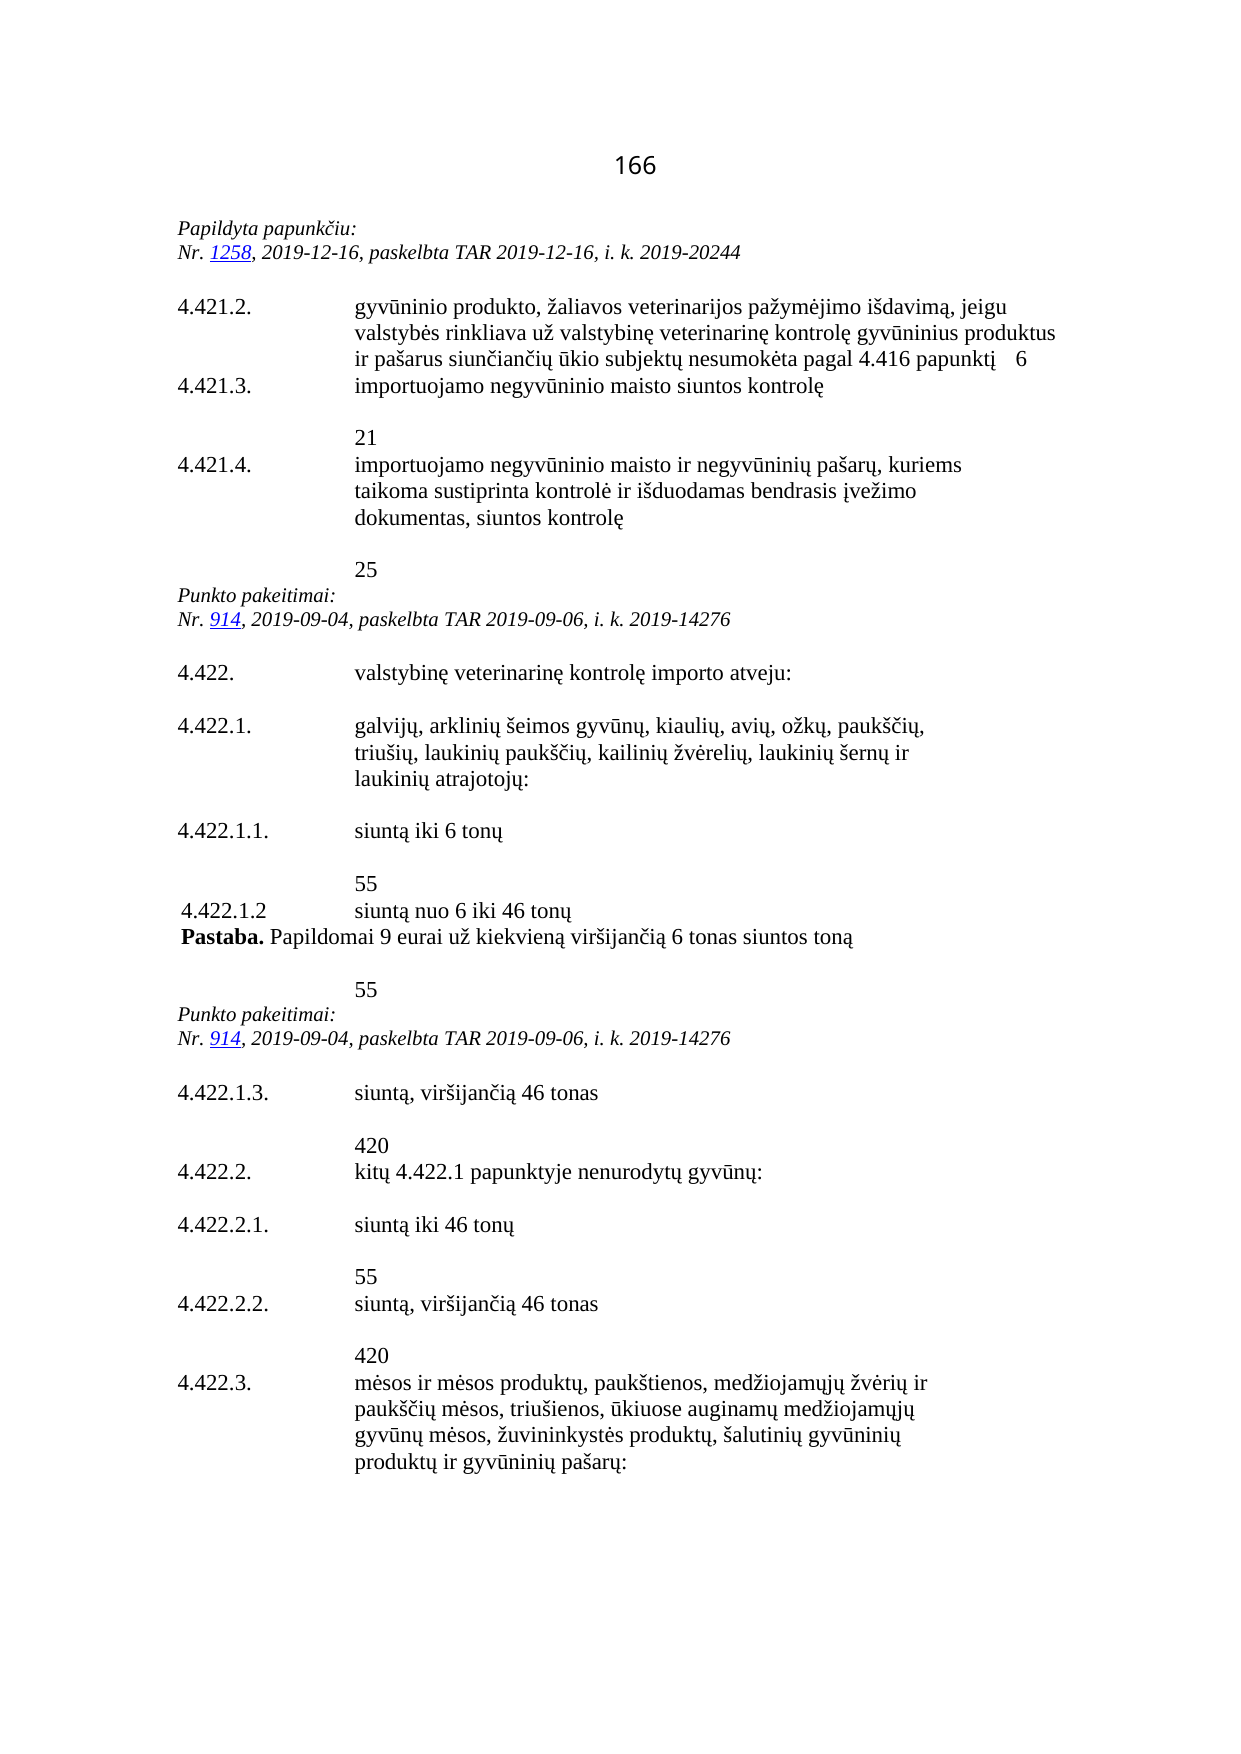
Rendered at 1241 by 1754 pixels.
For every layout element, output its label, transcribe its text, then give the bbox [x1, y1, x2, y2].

text 4.422.2.1. siuntą iki 46 tonų 55 [177, 1211, 945, 1290]
text Punkto pakeitimai: [177, 583, 1093, 607]
text 4.422.1. galvijų, arklinių šeimos gyvūnų, kiaulių, avių, ožkų, paukščių, triušių, laukinių paukščių, kailinių žvėrelių, laukinių šernų ir laukinių atrajotojų: [177, 712, 945, 818]
text Papildyta papunkčiu: [177, 216, 1093, 240]
text 4.422.1.2 siuntą nuo 6 iki 46 tonų [181, 897, 1034, 923]
text Nr. 1258, 2019-12-16, paskelbta TAR 2019-12-16, i. k. 2019-20244 [177, 240, 1093, 264]
text 4.421.3. importuojamo negyvūninio maisto siuntos kontrolę 21 [177, 372, 1034, 451]
text 4.422.3. mėsos ir mėsos produktų, paukštienos, medžiojamųjų žvėrių ir paukščių mėsos, triušienos, ūkiuose auginamų medžiojamųjų gyvūnų mėsos, žuvininkystės produktų, šalutinių gyvūninių produktų ir gyvūninių pašarų: [177, 1369, 945, 1501]
text Punkto pakeitimai: [177, 1002, 1093, 1026]
text 4.421.4. importuojamo negyvūninio maisto ir negyvūninių pašarų, kuriems taikoma sustiprinta kontrolė ir išduodamas bendrasis įvežimo dokumentas, siuntos kontrolę 25 [177, 451, 1034, 583]
text 4.422.1.3. siuntą, viršijančią 46 tonas 420 [177, 1079, 945, 1158]
text 4.422.1.1. siuntą iki 6 tonų 55 [177, 818, 945, 897]
text Pastaba. Papildomai 9 eurai už kiekvieną viršijančią 6 tonas siuntos toną 55 [181, 923, 1034, 1002]
text 4.422.2. kitų 4.422.1 papunktyje nenurodytų gyvūnų: [177, 1158, 945, 1211]
text 4.422.2.2. siuntą, viršijančią 46 tonas 420 [177, 1290, 945, 1369]
text 4.422. valstybinę veterinarinę kontrolę importo atveju: [177, 659, 945, 712]
text 4.421.2. gyvūninio produkto, žaliavos veterinarijos pažymėjimo išdavimą, jeigu valstybės rinkliava už valstybinę veterinarinę kontrolę gyvūninius produktus ir pašarus siunčiančių ūkio subjektų nesumokėta pagal 4.416 papunktį 6 [177, 293, 1063, 372]
text Nr. 914, 2019-09-04, paskelbta TAR 2019-09-06, i. k. 2019-14276 [177, 607, 1093, 631]
text Nr. 914, 2019-09-04, paskelbta TAR 2019-09-06, i. k. 2019-14276 [177, 1026, 1093, 1050]
